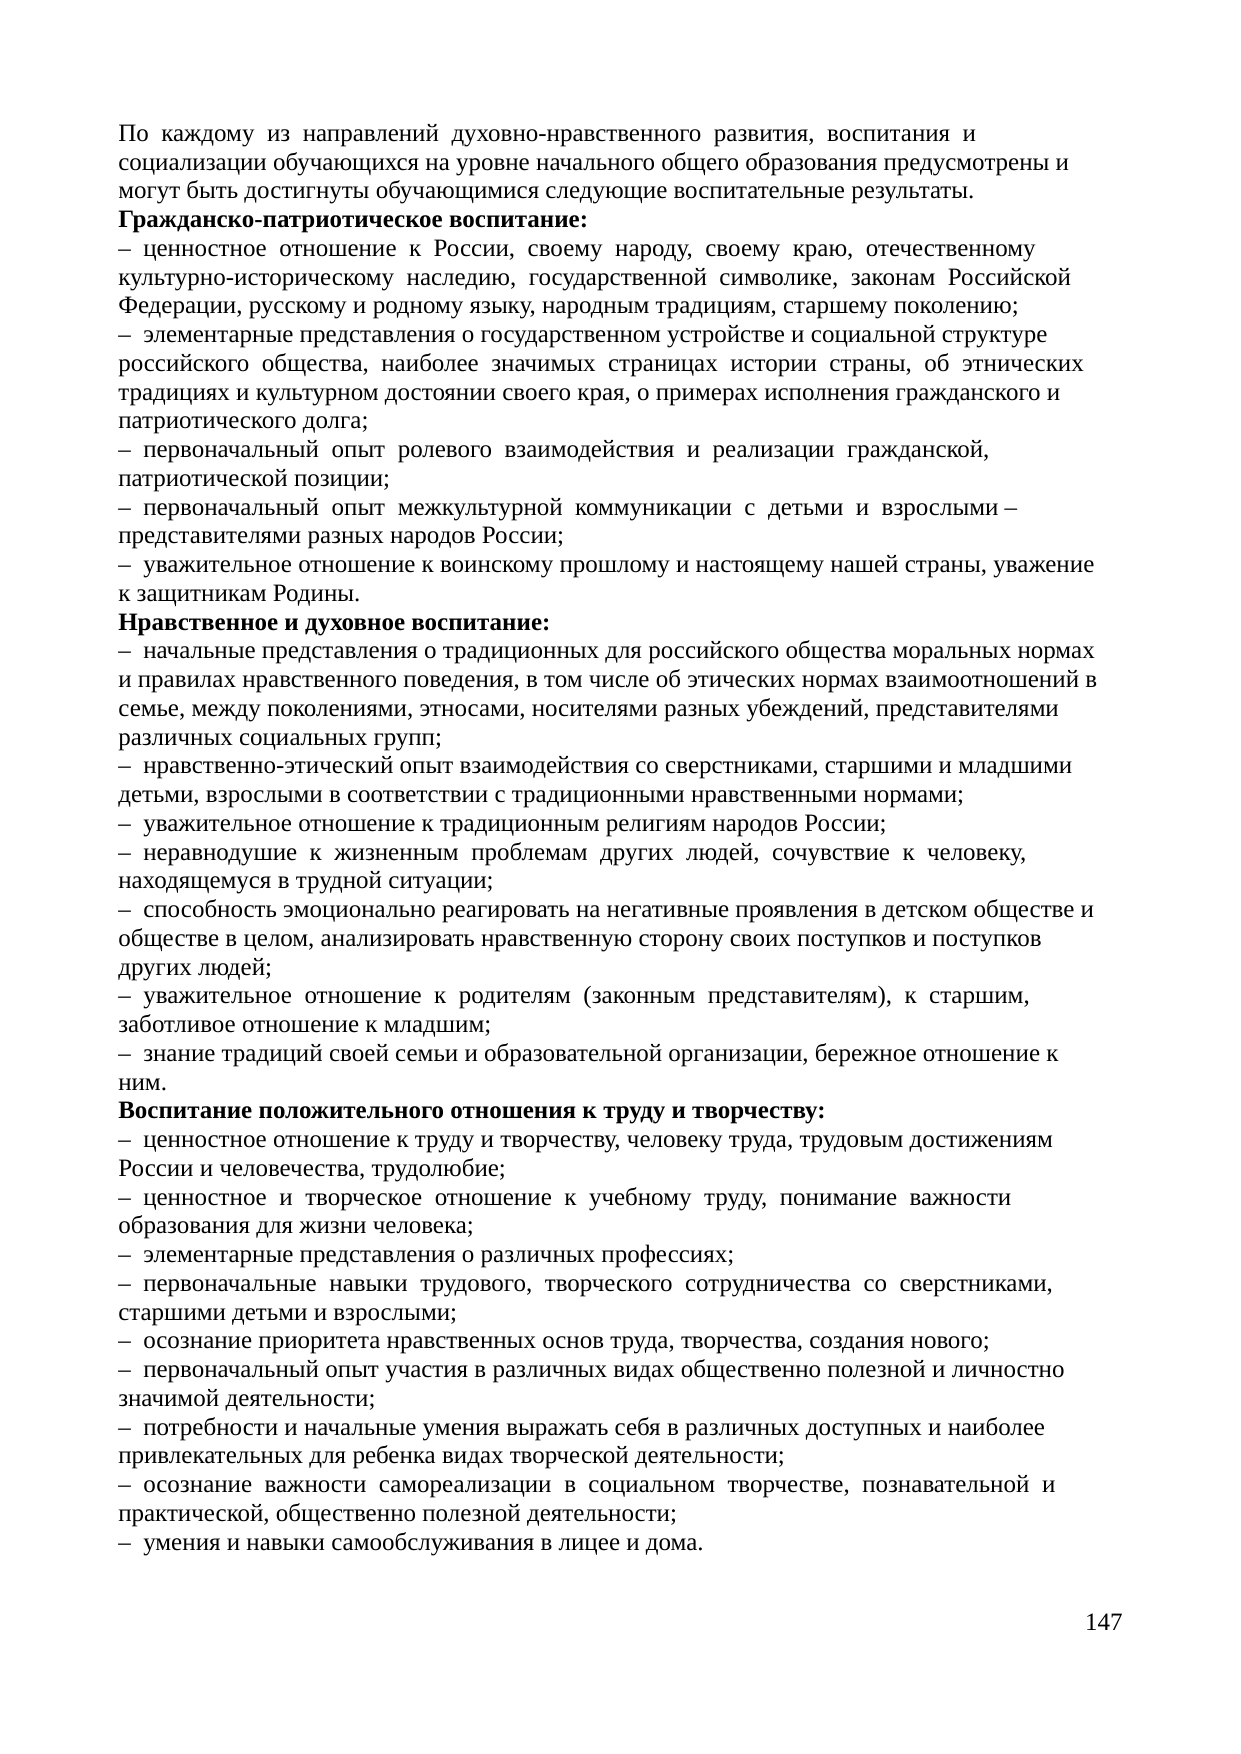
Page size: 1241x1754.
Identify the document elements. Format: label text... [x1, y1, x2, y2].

text социализации обучающихся на уровне начального общего образования предусмотрены и [118, 147, 1122, 176]
text – уважительное отношение к воинскому прошлому и настоящему нашей страны, уважение [118, 549, 1122, 578]
text значимой деятельности; [118, 1383, 1122, 1412]
text – первоначальные навыки трудового, творческого сотрудничества со сверстниками, [118, 1268, 1122, 1297]
text культурно-историческому наследию, государственной символике, законам Российской [118, 262, 1122, 291]
text привлекательных для ребенка видах творческой деятельности; [118, 1441, 1122, 1469]
text – уважительное отношение к родителям (законным представителям), к старшим, [118, 981, 1122, 1009]
text патриотического долга; [118, 406, 1122, 434]
text старшими детьми и взрослыми; [118, 1297, 1122, 1326]
text заботливое отношение к младшим; [118, 1009, 1122, 1038]
text практической, общественно полезной деятельности; [118, 1498, 1122, 1527]
text образования для жизни человека; [118, 1211, 1122, 1239]
text – умения и навыки самообслуживания в лицее и дома. [118, 1527, 1122, 1556]
text – уважительное отношение к традиционным религиям народов России; [118, 808, 1122, 837]
text – способность эмоционально реагировать на негативные проявления в детском обществе и [118, 894, 1122, 923]
text и правилах нравственного поведения, в том числе об этических нормах взаимоотношений в [118, 664, 1122, 693]
text – знание традиций своей семьи и образовательной организации, бережное отношение к [118, 1038, 1122, 1067]
text представителями разных народов России; [118, 521, 1122, 549]
text – неравнодушие к жизненным проблемам других людей, сочувствие к человеку, [118, 837, 1122, 866]
text – начальные представления о традиционных для российского общества моральных нормах [118, 636, 1122, 664]
text Гражданско-патриотическое воспитание: [118, 204, 1122, 233]
text – ценностное и творческое отношение к учебному труду, понимание важности [118, 1182, 1122, 1211]
text Нравственное и духовное воспитание: [118, 607, 1122, 636]
text различных социальных групп; [118, 722, 1122, 751]
text Федерации, русскому и родному языку, народным традициям, старшему поколению; [118, 291, 1122, 319]
text традициях и культурном достоянии своего края, о примерах исполнения гражданского и [118, 377, 1122, 406]
text детьми, взрослыми в соответствии с традиционными нравственными нормами; [118, 779, 1122, 808]
text других людей; [118, 952, 1122, 981]
text Воспитание положительного отношения к труду и творчеству: [118, 1096, 1122, 1124]
text – первоначальный опыт межкультурной коммуникации с детьми и взрослыми – [118, 492, 1122, 521]
text – ценностное отношение к России, своему народу, своему краю, отечественному [118, 233, 1122, 262]
text патриотической позиции; [118, 463, 1122, 492]
text – осознание приоритета нравственных основ труда, творчества, создания нового; [118, 1326, 1122, 1354]
text – нравственно-этический опыт взаимодействия со сверстниками, старшими и младшими [118, 751, 1122, 779]
text – ценностное отношение к труду и творчеству, человеку труда, трудовым достижениям [118, 1124, 1122, 1153]
text ним. [118, 1067, 1122, 1096]
text – осознание важности самореализации в социальном творчестве, познавательной и [118, 1469, 1122, 1498]
text российского общества, наиболее значимых страницах истории страны, об этнических [118, 348, 1122, 377]
text семье, между поколениями, этносами, носителями разных убеждений, представителями [118, 693, 1122, 722]
text – первоначальный опыт участия в различных видах общественно полезной и личностно [118, 1354, 1122, 1383]
text – первоначальный опыт ролевого взаимодействия и реализации гражданской, [118, 434, 1122, 463]
text находящемуся в трудной ситуации; [118, 866, 1122, 894]
text – потребности и начальные умения выражать себя в различных доступных и наиболее [118, 1412, 1122, 1441]
text По каждому из направлений духовно-нравственного развития, воспитания и [118, 118, 1122, 147]
text России и человечества, трудолюбие; [118, 1153, 1122, 1182]
text – элементарные представления о различных профессиях; [118, 1239, 1122, 1268]
text могут быть достигнуты обучающимися следующие воспитательные результаты. [118, 176, 1122, 204]
text обществе в целом, анализировать нравственную сторону своих поступков и поступков [118, 923, 1122, 952]
text к защитникам Родины. [118, 578, 1122, 607]
text – элементарные представления о государственном устройстве и социальной структуре [118, 319, 1122, 348]
